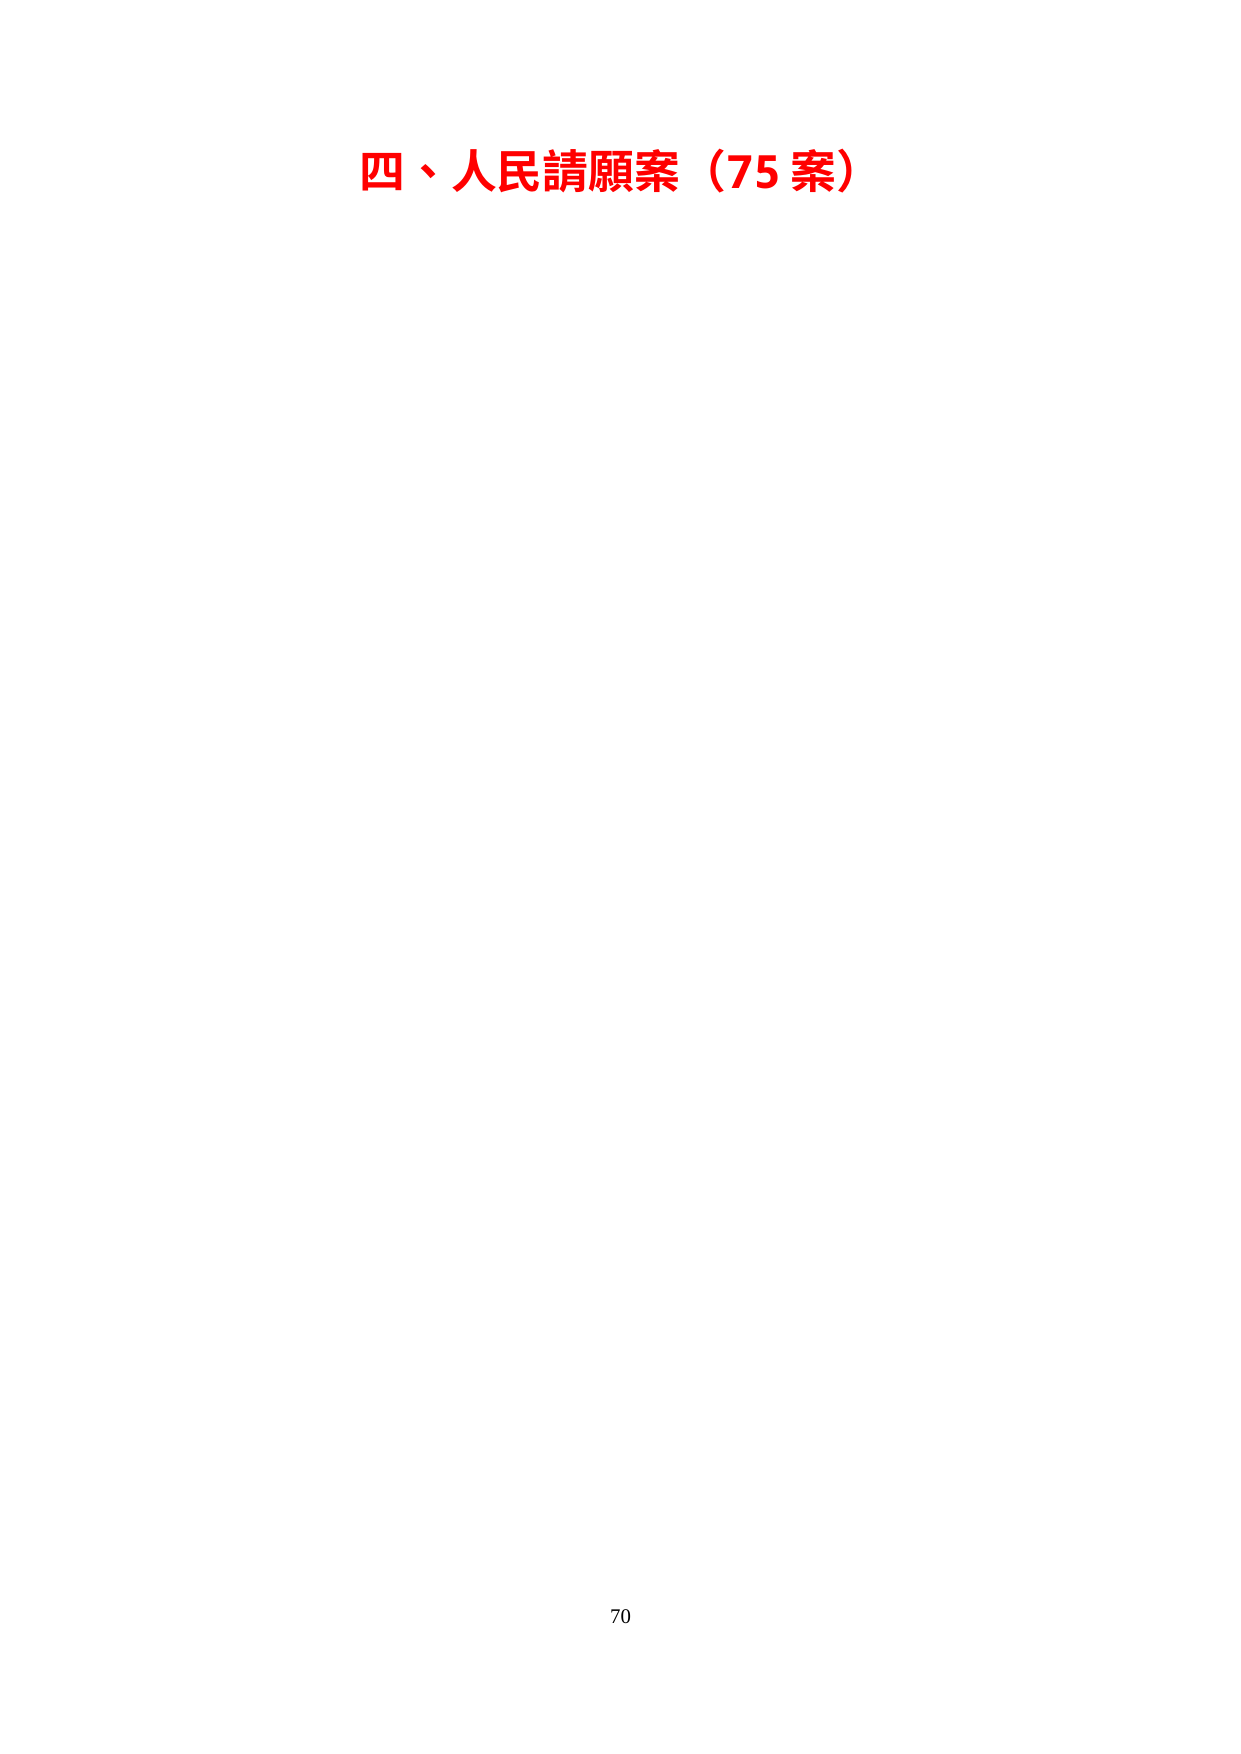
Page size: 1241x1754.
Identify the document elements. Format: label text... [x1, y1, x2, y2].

text 四、人民請願案（75案） [150, 96, 1091, 221]
